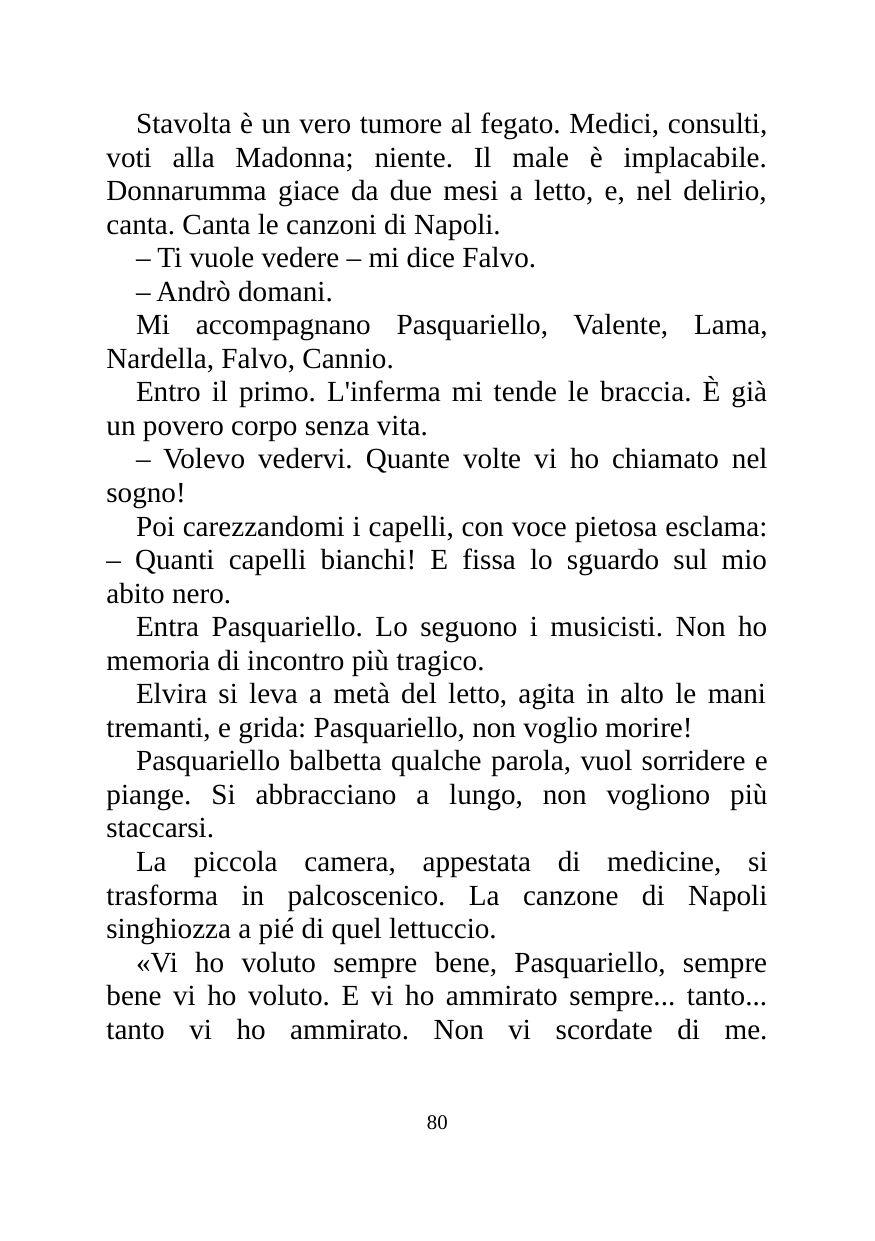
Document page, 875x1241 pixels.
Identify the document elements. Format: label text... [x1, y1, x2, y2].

text – Volevo vedervi. Quante volte vi ho chiamato nel sogno! [106, 442, 768, 509]
text Mi accompagnano Pasquariello, Valente, Lama, Nardella, Falvo, Cannio. [106, 307, 768, 374]
text Elvira si leva a metà del letto, agita in alto le mani tremanti, e grida: Pasquariello, non voglio morire! [106, 676, 768, 743]
text Pasquariello balbetta qualche parola, vuol sorridere e piange. Si abbracciano a lungo, non vogliono più staccarsi. [106, 743, 768, 844]
text Poi carezzandomi i capelli, con voce pietosa esclama: – Quanti capelli bianchi! E fissa lo sguardo sul mio abito nero. [106, 509, 768, 609]
text Entro il primo. L'inferma mi tende le braccia. È già un povero corpo senza vita. [106, 374, 768, 442]
text – Ti vuole vedere – mi dice Falvo. [106, 240, 768, 274]
text La piccola camera, appestata di medicine, si trasforma in palcoscenico. La canzone di Napoli singhiozza a pié di quel lettuccio. [106, 844, 768, 945]
text Entra Pasquariello. Lo seguono i musicisti. Non ho memoria di incontro più tragico. [106, 609, 768, 676]
text «Vi ho voluto sempre bene, Pasquariello, sempre bene vi ho voluto. E vi ho ammirato sempre... tanto... tanto vi ho ammirato. Non vi scordate di me. [106, 945, 768, 1045]
text Stavolta è un vero tumore al fegato. Medici, consulti, voti alla Madonna; niente. Il male è implacabile. Donnarumma giace da due mesi a letto, e, nel delirio, canta. Canta le canzoni di Napoli. [106, 106, 768, 240]
text – Andrò domani. [106, 274, 768, 307]
